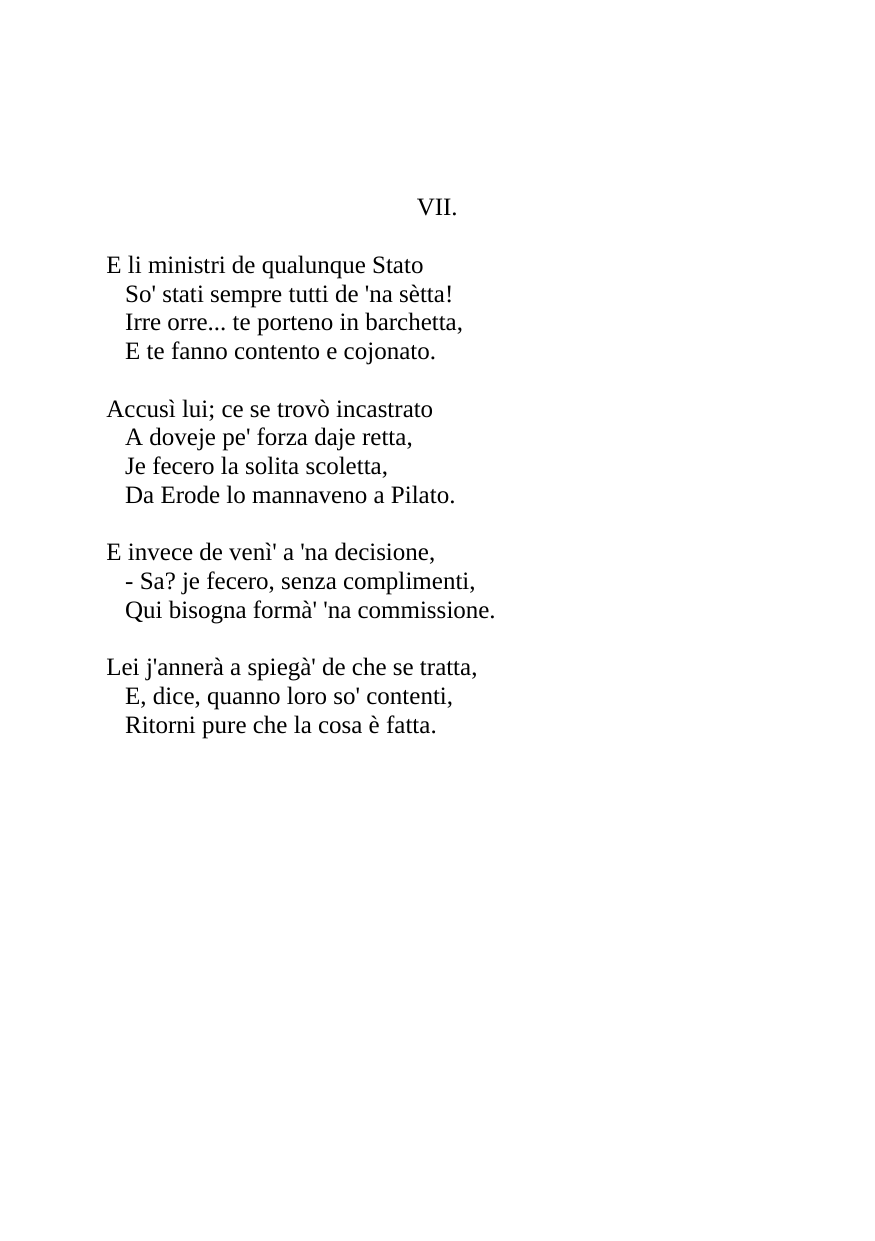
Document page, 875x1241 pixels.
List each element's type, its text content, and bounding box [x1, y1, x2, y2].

text VII. [106, 192, 768, 221]
text Irre orre... te porteno in barchetta, [125, 307, 768, 336]
text - Sa? je fecero, senza complimenti, [125, 566, 768, 595]
text A doveje pe' forza daje retta, [125, 422, 768, 451]
text So' stati sempre tutti de 'na sètta! [125, 279, 768, 307]
text Je fecero la solita scoletta, [125, 451, 768, 480]
text Ritorni pure che la cosa è fatta. [125, 710, 768, 739]
text Lei j'annerà a spiegà' de che se tratta, [106, 652, 768, 681]
text E te fanno contento e cojonato. [125, 336, 768, 365]
text E invece de venì' a 'na decisione, [106, 537, 768, 566]
text E li ministri de qualunque Stato [106, 250, 768, 279]
text Accusì lui; ce se trovò incastrato [106, 394, 768, 422]
text Qui bisogna formà' 'na commissione. [125, 595, 768, 624]
text E, dice, quanno loro so' contenti, [125, 681, 768, 710]
text Da Erode lo mannaveno a Pilato. [125, 480, 768, 509]
